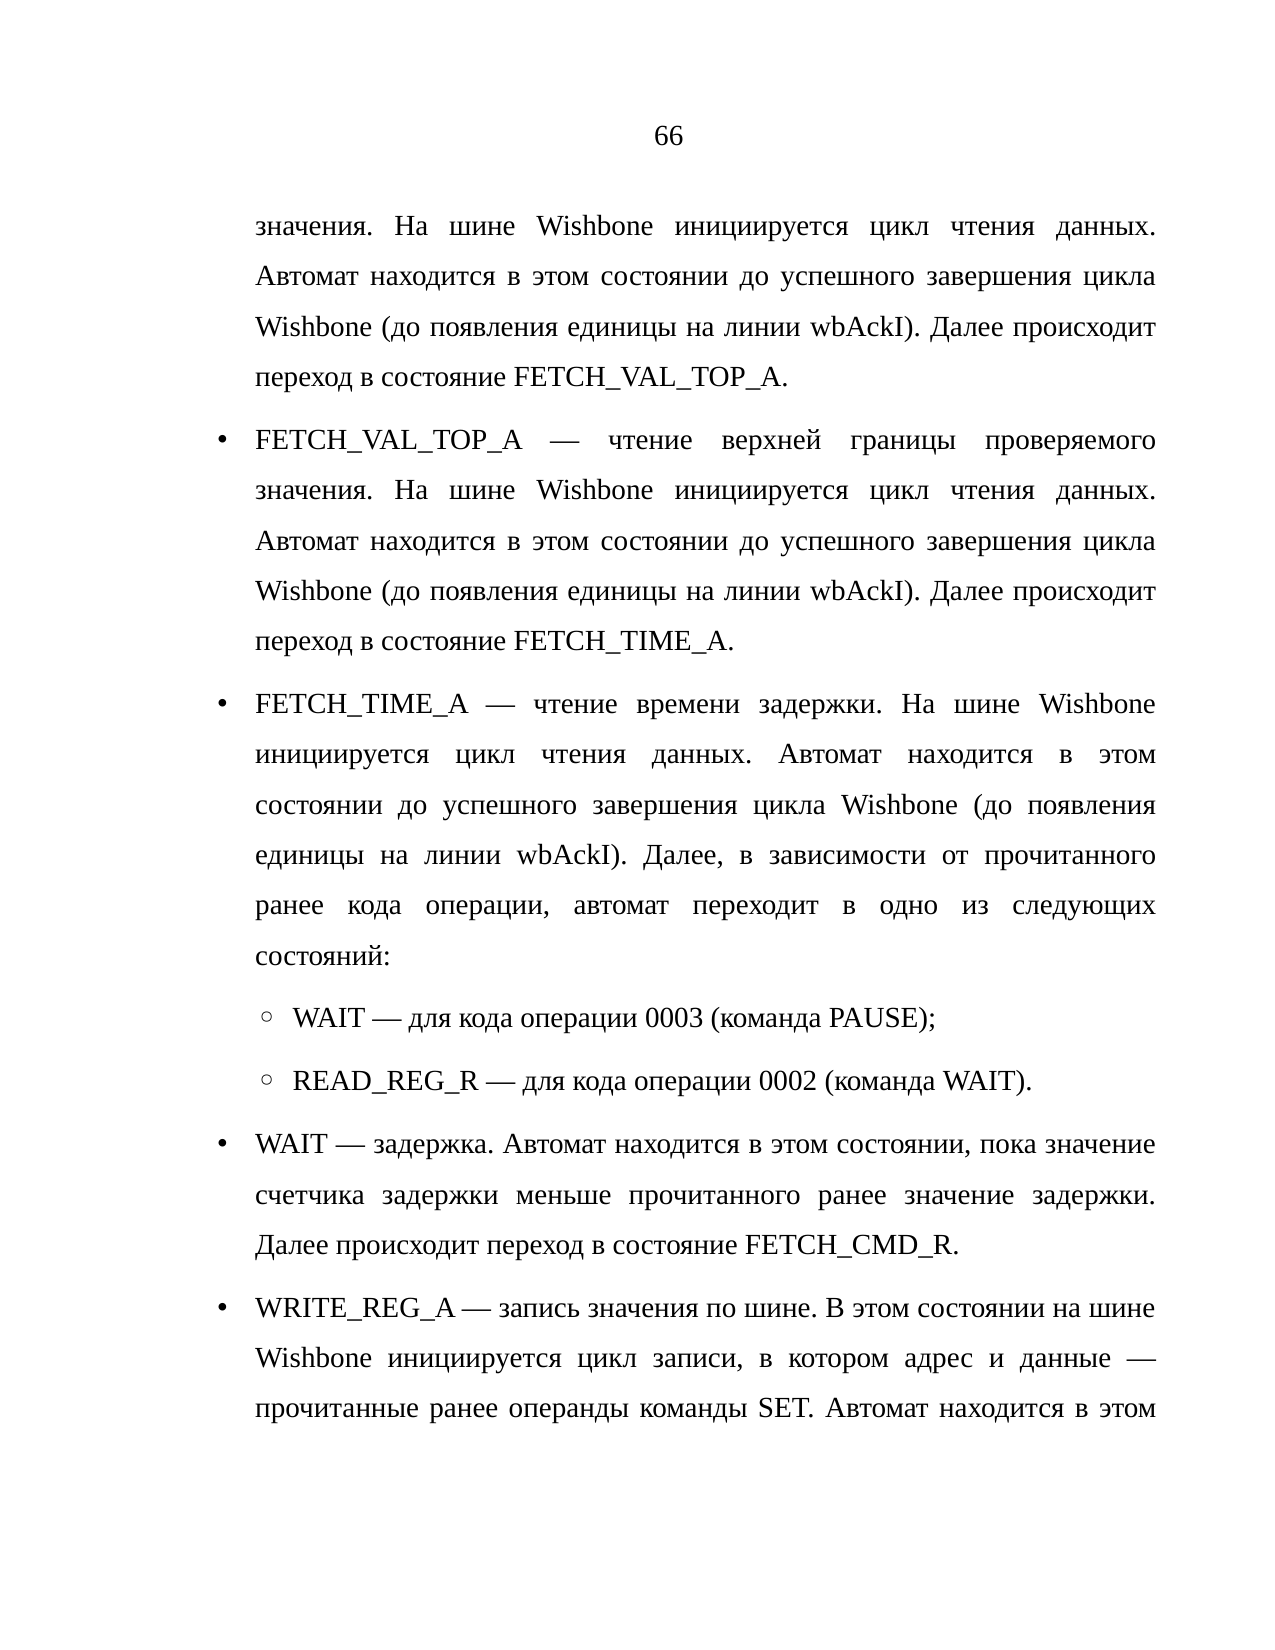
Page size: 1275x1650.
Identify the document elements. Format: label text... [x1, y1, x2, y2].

list значения. На шине Wishbone инициируется цикл чтения данных. Автомат находится в этом состоянии до успешного завершения цикла Wishbone (до появления единицы на линии wbAckI). Далее происходит переход в состояние FETCH_VAL_TOP_A. [217, 208, 1157, 393]
list FETCH_TIME_A — чтение времени задержки. На шине Wishbone инициируется цикл чтения данных. Автомат находится в этом состоянии до успешного завершения цикла Wishbone (до появления единицы на линии wbAckI). Далее, в зависимости от прочитанного ранее кода операции, автомат переходит в одно из следующих состояний: [217, 686, 1157, 971]
list READ_REG_R — для кода операции 0002 (команда WAIT). [255, 1063, 1157, 1097]
list WAIT — для кода операции 0003 (команда PAUSE); [255, 1001, 1157, 1034]
list FETCH_VAL_TOP_A — чтение верхней границы проверяемого значения. На шине Wishbone инициируется цикл чтения данных. Автомат находится в этом состоянии до успешного завершения цикла Wishbone (до появления единицы на линии wbAckI). Далее происходит переход в состояние FETCH_TIME_A. [217, 422, 1157, 657]
list WRITE_REG_A — запись значения по шине. В этом состоянии на шине Wishbone инициируется цикл записи, в котором адрес и данные — прочитанные ранее операнды команды SET. Автомат находится в этом [217, 1290, 1157, 1424]
list WAIT — задержка. Автомат находится в этом состоянии, пока значение счетчика задержки меньше прочитанного ранее значение задержки. Далее происходит переход в состояние FETCH_CMD_R. [217, 1126, 1157, 1261]
